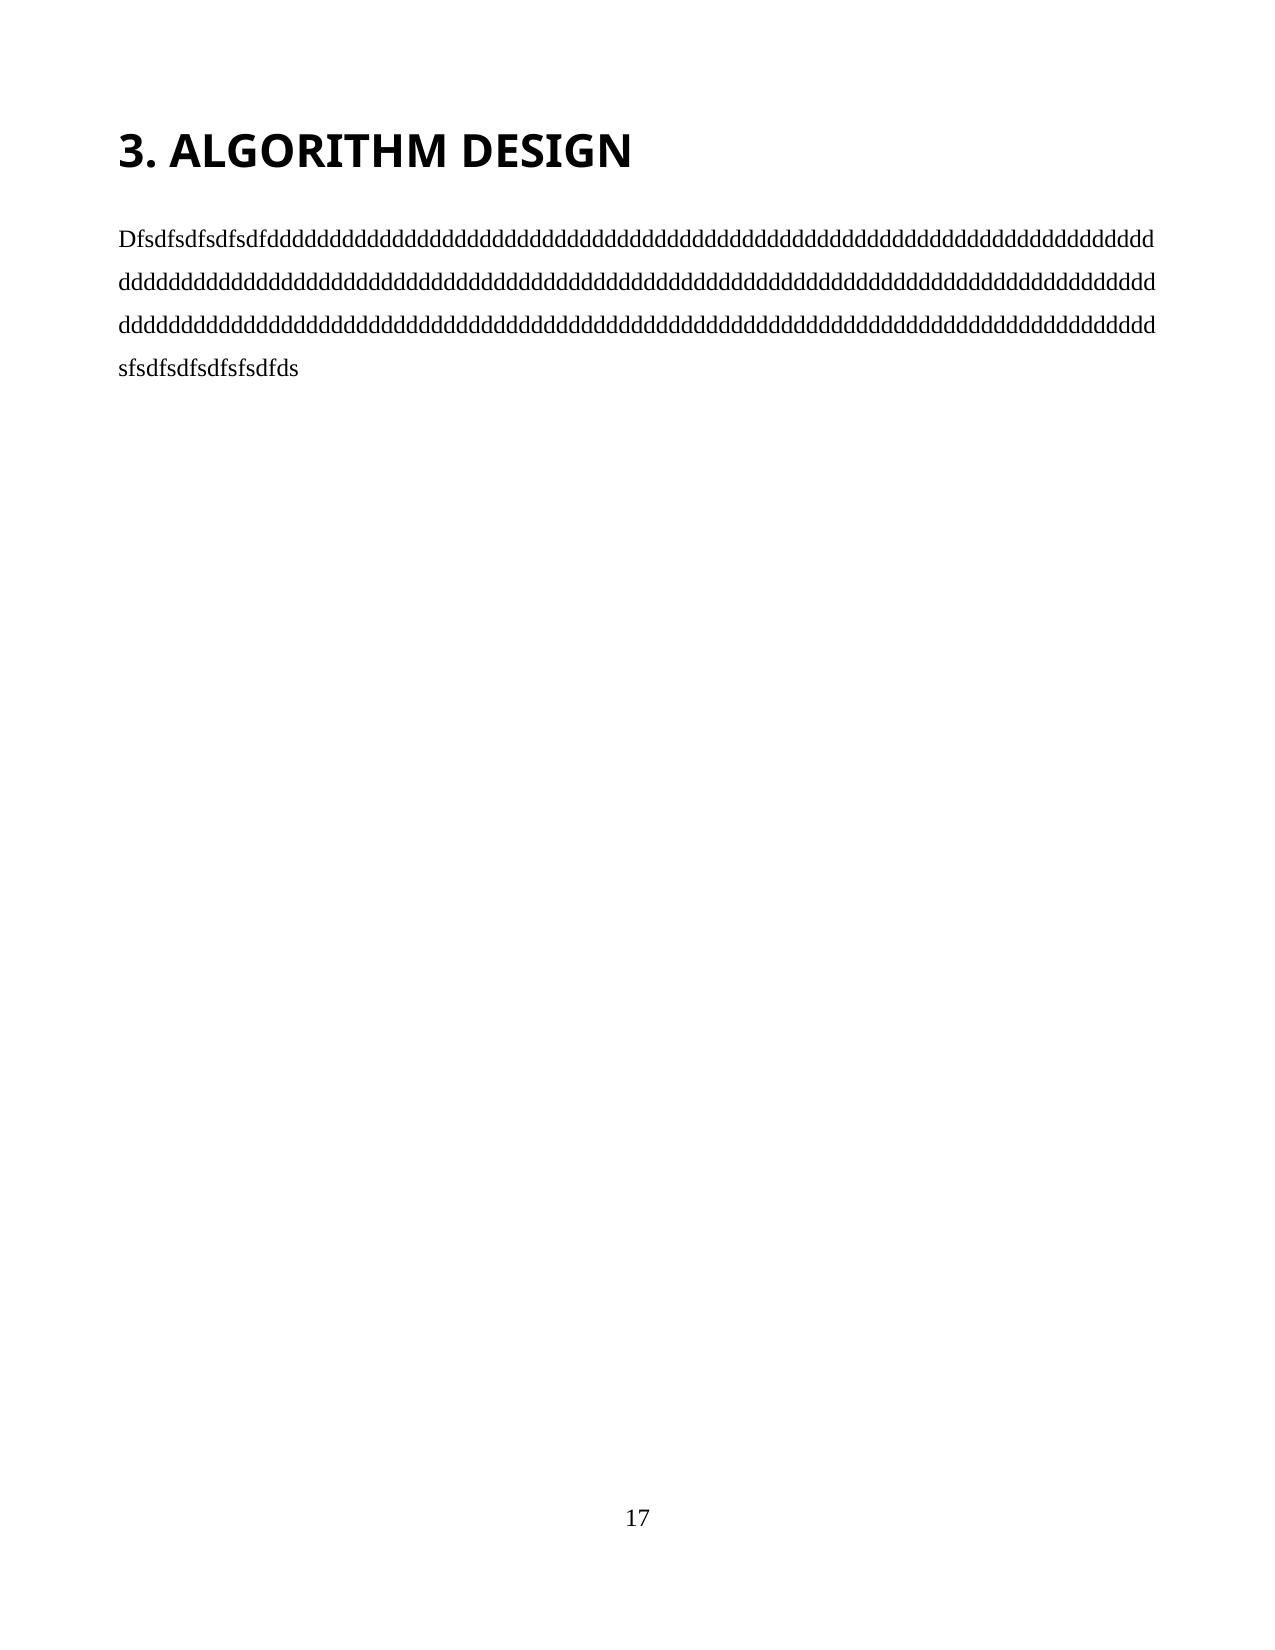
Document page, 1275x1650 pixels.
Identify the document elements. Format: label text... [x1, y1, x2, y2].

subtitle 3. ALGORITHM DESIGN [118, 118, 1157, 181]
text Dfsdfsdfsdfsdfdddddddddddddddddddddddddddddddddddddddddddddddddddddddddddddddddddddddddddddddddddddddddddddddddddddddddddddddddddddddddddddddddddddddddddddddddddddddddddddddddddddddddddddddddddddddddddddddddddddddddddddddddddddddddddddddddddddddddddddsfsdfsdfsdfsfsdfds [118, 224, 1157, 382]
